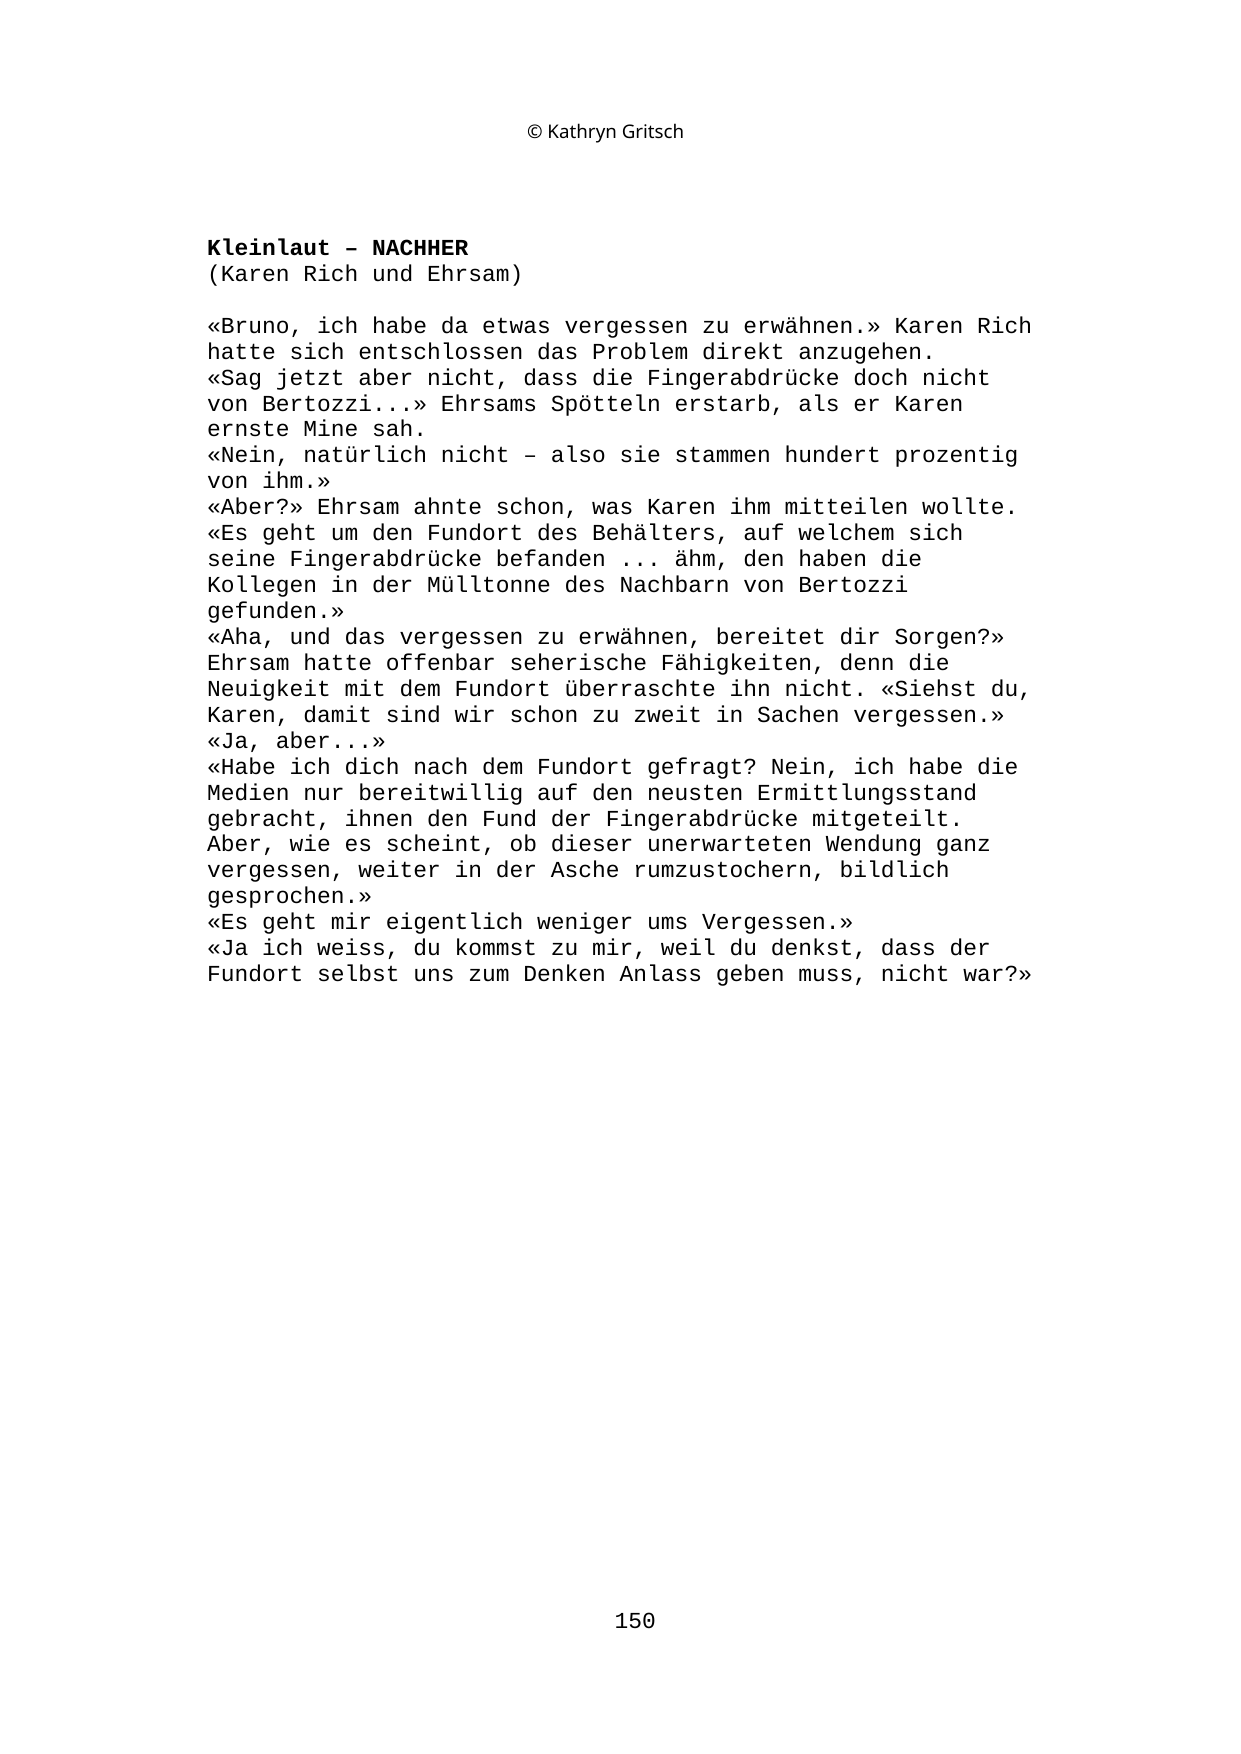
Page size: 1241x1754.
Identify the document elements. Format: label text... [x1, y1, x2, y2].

text (Karen Rich und Ehrsam) [207, 262, 1034, 288]
text Kleinlaut – NACHHER [207, 236, 1034, 262]
text «Aha, und das vergessen zu erwähnen, bereitet dir Sorgen?» Ehrsam hatte offenbar seherische Fähigkeiten, denn die Neuigkeit mit dem Fundort überraschte ihn nicht. «Siehst du, Karen, damit sind wir schon zu zweit in Sachen vergessen.» [207, 625, 1034, 729]
text «Ja ich weiss, du kommst zu mir, weil du denkst, dass der Fundort selbst uns zum Denken Anlass geben muss, nicht war?» [207, 937, 1034, 988]
text «Bruno, ich habe da etwas vergessen zu erwähnen.» Karen Rich hatte sich entschlossen das Problem direkt anzugehen. [207, 314, 1034, 366]
text «Nein, natürlich nicht – also sie stammen hundert prozentig von ihm.» [207, 444, 1034, 496]
text «Habe ich dich nach dem Fundort gefragt? Nein, ich habe die Medien nur bereitwillig auf den neusten Ermittlungsstand gebracht, ihnen den Fund der Fingerabdrücke mitgeteilt. Aber, wie es scheint, ob dieser unerwarteten Wendung ganz vergessen, weiter in der Asche rumzustochern, bildlich gesprochen.» [207, 755, 1034, 911]
text «Aber?» Ehrsam ahnte schon, was Karen ihm mitteilen wollte. [207, 496, 1034, 522]
text «Ja, aber...» [207, 729, 1034, 755]
text «Sag jetzt aber nicht, dass die Fingerabdrücke doch nicht von Bertozzi...» Ehrsams Spötteln erstarb, als er Karen ernste Mine sah. [207, 366, 1034, 444]
text «Es geht um den Fundort des Behälters, auf welchem sich seine Fingerabdrücke befanden ... ähm, den haben die Kollegen in der Mülltonne des Nachbarn von Bertozzi gefunden.» [207, 522, 1034, 625]
text «Es geht mir eigentlich weniger ums Vergessen.» [207, 911, 1034, 937]
